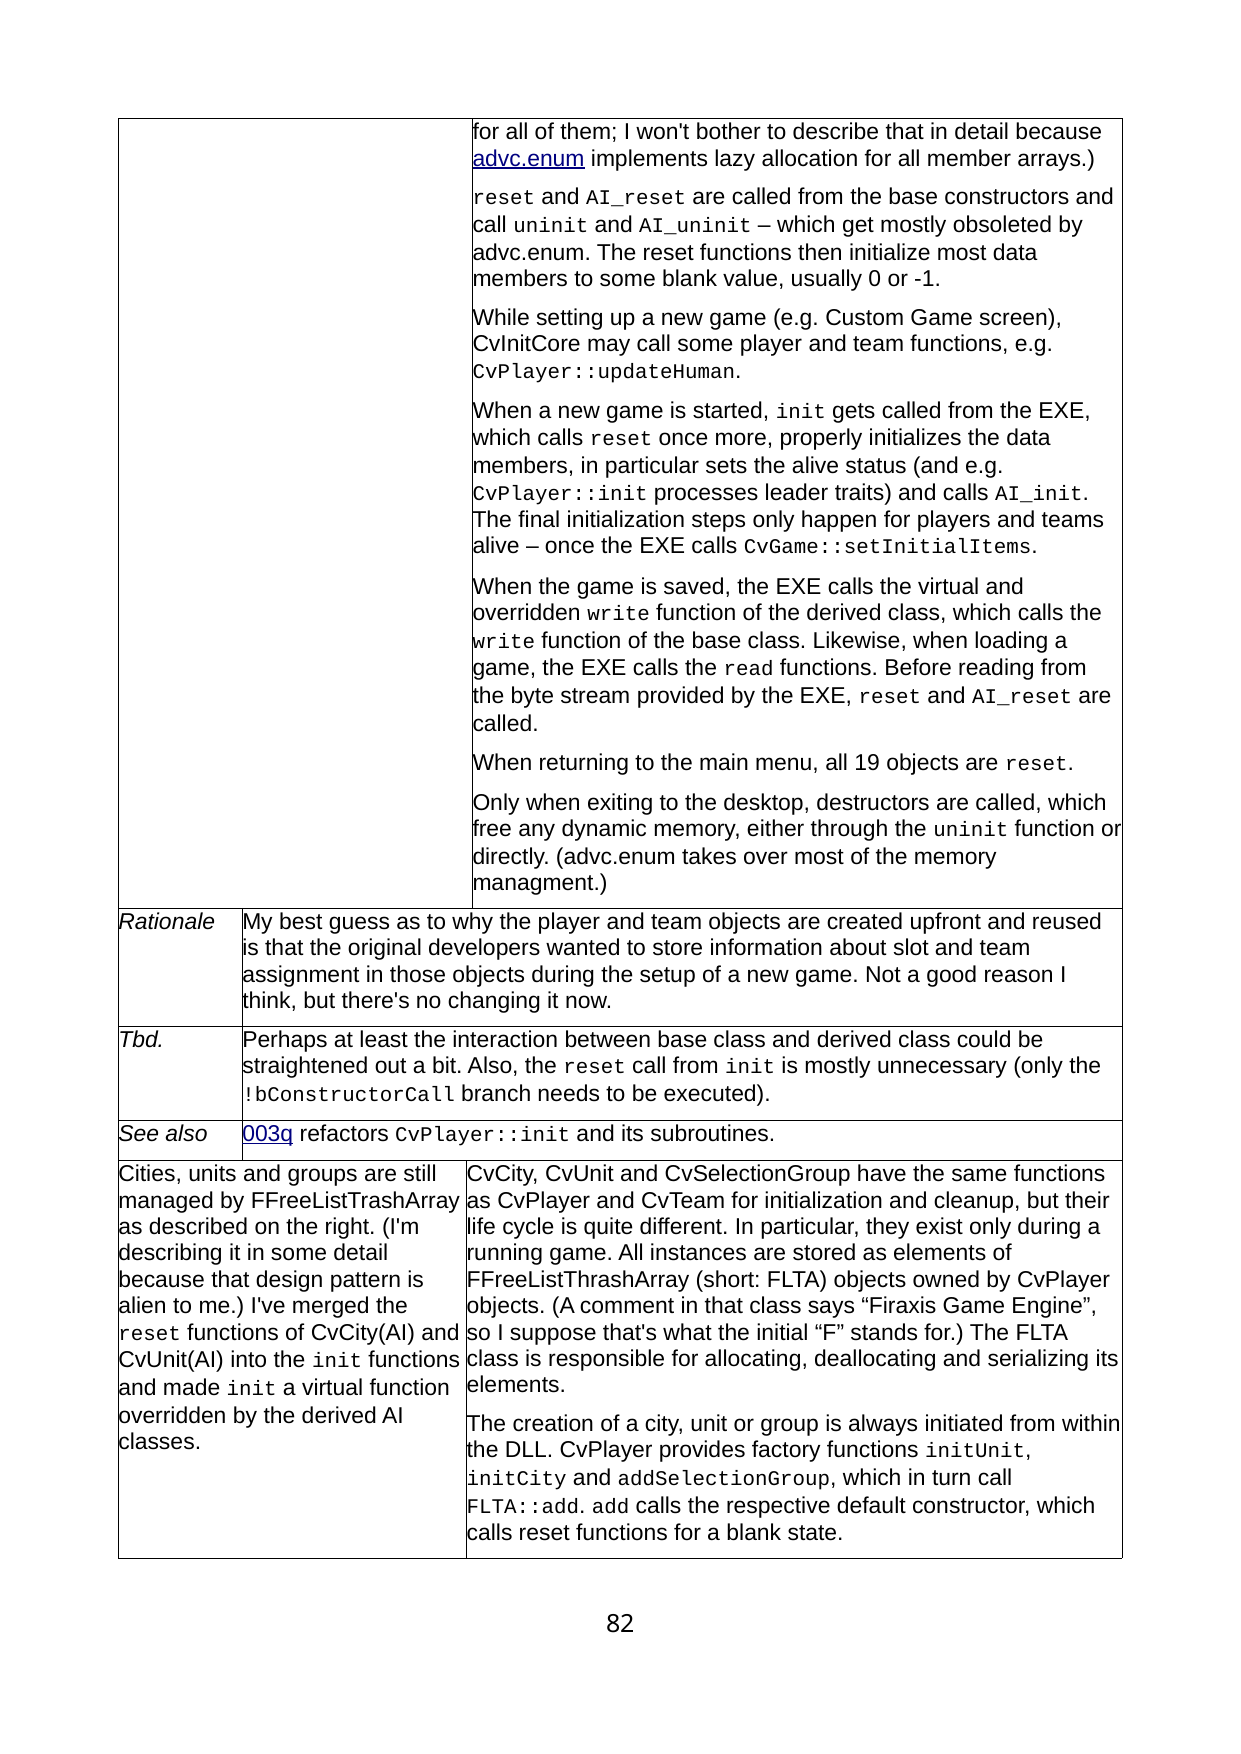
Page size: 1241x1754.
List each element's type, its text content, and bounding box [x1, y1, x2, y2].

table_cell for all of them; I won't bother to describe that in detail because advc.enum implements lazy allocation for all member arrays.) reset and AI_reset are called from the base constructors and call uninit and AI_uninit – which get mostly obsoleted by advc.enum. The reset functions then initialize most data members to some blank value, usually 0 or -1. While setting up a new game (e.g. Custom Game screen), CvInitCore may call some player and team functions, e.g. CvPlayer::updateHuman. When a new game is started, init gets called from the EXE, which calls reset once more, properly initializes the data members, in particular sets the alive status (and e.g. CvPlayer::init processes leader traits) and calls AI_init. The final initialization steps only happen for players and teams alive – once the EXE calls CvGame::setInitialItems. When the game is saved, the EXE calls the virtual and overridden write function of the derived class, which calls the write function of the base class. Likewise, when loading a game, the EXE calls the read functions. Before reading from the byte stream provided by the EXE, reset and AI_reset are called. When returning to the main menu, all 19 objects are reset. Only when exiting to the desktop, destructors are called, which free any dynamic memory, either through the uninit function or directly. (advc.enum takes over most of the memory managment.) [473, 119, 1122, 908]
table_cell CvCity, CvUnit and CvSelectionGroup have the same functions as CvPlayer and CvTeam for initialization and cleanup, but their life cycle is quite different. In particular, they exist only during a running game. All instances are stored as elements of FFreeListThrashArray (short: FLTA) objects owned by CvPlayer objects. (A comment in that class says “Firaxis Game Engine”, so I suppose that's what the initial “F” stands for.) The FLTA class is responsible for allocating, deallocating and serializing its elements. The creation of a city, unit or group is always initiated from within the DLL. CvPlayer provides factory functions initUnit, initCity and addSelectionGroup, which in turn call FLTA::add. add calls the respective default constructor, which calls reset functions for a blank state. [467, 1161, 1122, 1558]
table_cell See also [119, 1121, 242, 1160]
table_cell My best guess as to why the player and team objects are created upfront and reused is that the original developers wanted to store information about slot and team assignment in those objects during the setup of a new game. Not a good reason I think, but there's no changing it now. [243, 909, 1122, 1026]
table_cell [119, 119, 472, 908]
table_cell 003q refactors CvPlayer::init and its subroutines. [243, 1121, 1122, 1160]
table_cell Perhaps at least the interaction between base class and derived class could be straightened out a bit. Also, the reset call from init is mostly unnecessary (only the !bConstructorCall branch needs to be executed). [243, 1027, 1122, 1120]
table_cell Tbd. [119, 1027, 242, 1120]
table_cell Cities, units and groups are still managed by FFreeListTrashArray as described on the right. (I'm describing it in some detail because that design pattern is alien to me.) I've merged the reset functions of CvCity(AI) and CvUnit(AI) into the init functions and made init a virtual function overridden by the derived AI classes. [119, 1161, 466, 1558]
table_cell Rationale [119, 909, 242, 1026]
